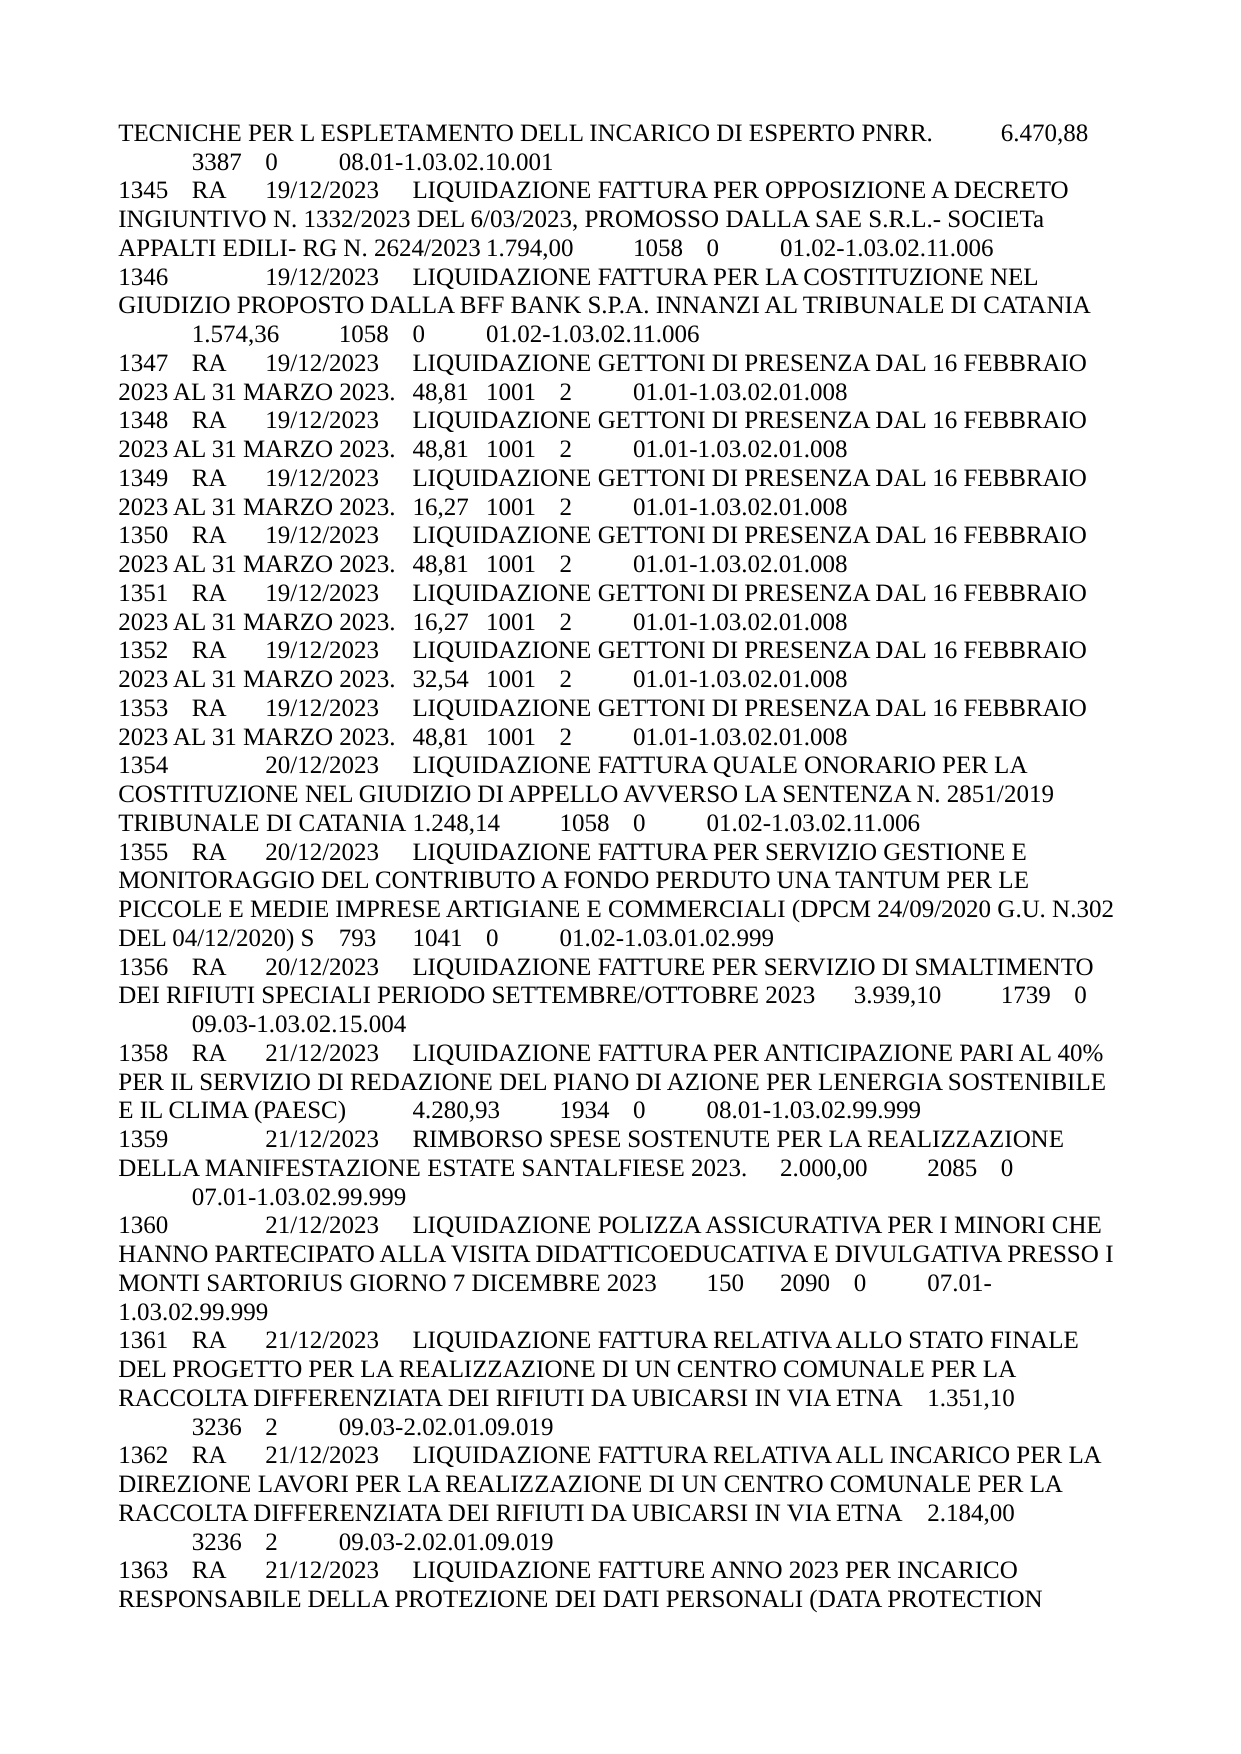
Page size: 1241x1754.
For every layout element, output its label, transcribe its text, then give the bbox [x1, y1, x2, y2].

text 1346 19/12/2023 LIQUIDAZIONE FATTURA PER LA COSTITUZIONE NEL GIUDIZIO PROPOSTO DALLA BFF BANK S.P.A. INNANZI AL TRIBUNALE DI CATANIA 1.574,36 1058 0 01.02-1.03.02.11.006 [118, 262, 1122, 348]
text 1349 RA 19/12/2023 LIQUIDAZIONE GETTONI DI PRESENZA DAL 16 FEBBRAIO 2023 AL 31 MARZO 2023. 16,27 1001 2 01.01-1.03.02.01.008 [118, 463, 1122, 521]
text 1361 RA 21/12/2023 LIQUIDAZIONE FATTURA RELATIVA ALLO STATO FINALE DEL PROGETTO PER LA REALIZZAZIONE DI UN CENTRO COMUNALE PER LA RACCOLTA DIFFERENZIATA DEI RIFIUTI DA UBICARSI IN VIA ETNA 1.351,10 3236 2 09.03-2.02.01.09.019 [118, 1326, 1122, 1441]
text 1347 RA 19/12/2023 LIQUIDAZIONE GETTONI DI PRESENZA DAL 16 FEBBRAIO 2023 AL 31 MARZO 2023. 48,81 1001 2 01.01-1.03.02.01.008 [118, 348, 1122, 406]
text 1355 RA 20/12/2023 LIQUIDAZIONE FATTURA PER SERVIZIO GESTIONE E MONITORAGGIO DEL CONTRIBUTO A FONDO PERDUTO UNA TANTUM PER LE PICCOLE E MEDIE IMPRESE ARTIGIANE E COMMERCIALI (DPCM 24/09/2020 G.U. N.302 DEL 04/12/2020) S 793 1041 0 01.02-1.03.01.02.999 [118, 837, 1122, 952]
text 1359 21/12/2023 RIMBORSO SPESE SOSTENUTE PER LA REALIZZAZIONE DELLA MANIFESTAZIONE ESTATE SANTALFIESE 2023. 2.000,00 2085 0 07.01-1.03.02.99.999 [118, 1124, 1122, 1211]
text 1353 RA 19/12/2023 LIQUIDAZIONE GETTONI DI PRESENZA DAL 16 FEBBRAIO 2023 AL 31 MARZO 2023. 48,81 1001 2 01.01-1.03.02.01.008 [118, 693, 1122, 751]
text TECNICHE PER L ESPLETAMENTO DELL INCARICO DI ESPERTO PNRR. 6.470,88 3387 0 08.01-1.03.02.10.001 [118, 118, 1122, 176]
text 1363 RA 21/12/2023 LIQUIDAZIONE FATTURE ANNO 2023 PER INCARICO RESPONSABILE DELLA PROTEZIONE DEI DATI PERSONALI (DATA PROTECTION [118, 1556, 1122, 1613]
text 1345 RA 19/12/2023 LIQUIDAZIONE FATTURA PER OPPOSIZIONE A DECRETO INGIUNTIVO N. 1332/2023 DEL 6/03/2023, PROMOSSO DALLA SAE S.R.L.- SOCIETa APPALTI EDILI- RG N. 2624/2023 1.794,00 1058 0 01.02-1.03.02.11.006 [118, 176, 1122, 262]
text 1351 RA 19/12/2023 LIQUIDAZIONE GETTONI DI PRESENZA DAL 16 FEBBRAIO 2023 AL 31 MARZO 2023. 16,27 1001 2 01.01-1.03.02.01.008 [118, 578, 1122, 636]
text 1358 RA 21/12/2023 LIQUIDAZIONE FATTURA PER ANTICIPAZIONE PARI AL 40% PER IL SERVIZIO DI REDAZIONE DEL PIANO DI AZIONE PER LENERGIA SOSTENIBILE E IL CLIMA (PAESC) 4.280,93 1934 0 08.01-1.03.02.99.999 [118, 1038, 1122, 1124]
text 1354 20/12/2023 LIQUIDAZIONE FATTURA QUALE ONORARIO PER LA COSTITUZIONE NEL GIUDIZIO DI APPELLO AVVERSO LA SENTENZA N. 2851/2019 TRIBUNALE DI CATANIA 1.248,14 1058 0 01.02-1.03.02.11.006 [118, 751, 1122, 837]
text 1360 21/12/2023 LIQUIDAZIONE POLIZZA ASSICURATIVA PER I MINORI CHE HANNO PARTECIPATO ALLA VISITA DIDATTICOEDUCATIVA E DIVULGATIVA PRESSO I MONTI SARTORIUS GIORNO 7 DICEMBRE 2023 150 2090 0 07.01-1.03.02.99.999 [118, 1211, 1122, 1326]
text 1350 RA 19/12/2023 LIQUIDAZIONE GETTONI DI PRESENZA DAL 16 FEBBRAIO 2023 AL 31 MARZO 2023. 48,81 1001 2 01.01-1.03.02.01.008 [118, 521, 1122, 578]
text 1352 RA 19/12/2023 LIQUIDAZIONE GETTONI DI PRESENZA DAL 16 FEBBRAIO 2023 AL 31 MARZO 2023. 32,54 1001 2 01.01-1.03.02.01.008 [118, 636, 1122, 693]
text 1356 RA 20/12/2023 LIQUIDAZIONE FATTURE PER SERVIZIO DI SMALTIMENTO DEI RIFIUTI SPECIALI PERIODO SETTEMBRE/OTTOBRE 2023 3.939,10 1739 0 09.03-1.03.02.15.004 [118, 952, 1122, 1038]
text 1348 RA 19/12/2023 LIQUIDAZIONE GETTONI DI PRESENZA DAL 16 FEBBRAIO 2023 AL 31 MARZO 2023. 48,81 1001 2 01.01-1.03.02.01.008 [118, 406, 1122, 463]
text 1362 RA 21/12/2023 LIQUIDAZIONE FATTURA RELATIVA ALL INCARICO PER LA DIREZIONE LAVORI PER LA REALIZZAZIONE DI UN CENTRO COMUNALE PER LA RACCOLTA DIFFERENZIATA DEI RIFIUTI DA UBICARSI IN VIA ETNA 2.184,00 3236 2 09.03-2.02.01.09.019 [118, 1441, 1122, 1556]
